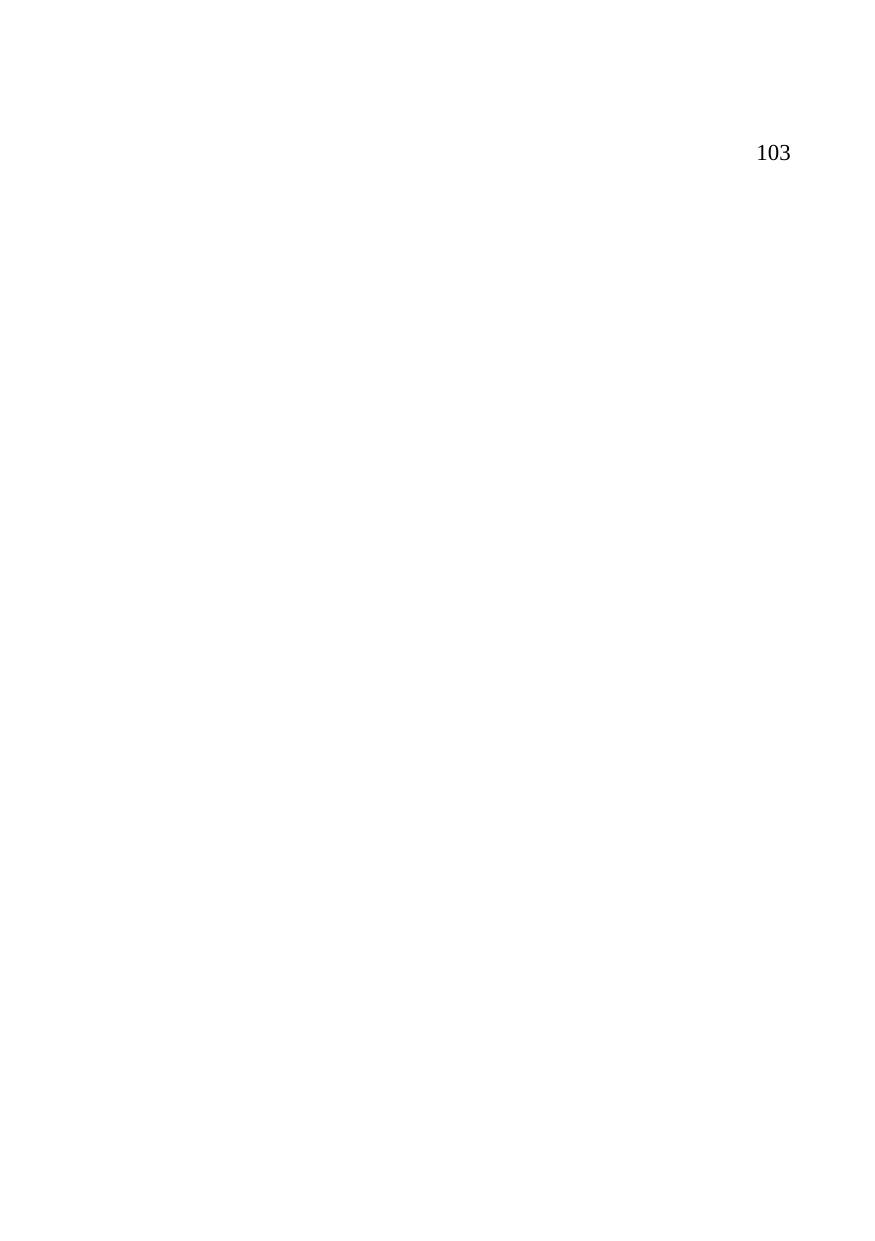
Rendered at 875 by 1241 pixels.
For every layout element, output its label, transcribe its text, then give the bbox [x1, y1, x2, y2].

text 103 [123, 139, 791, 165]
